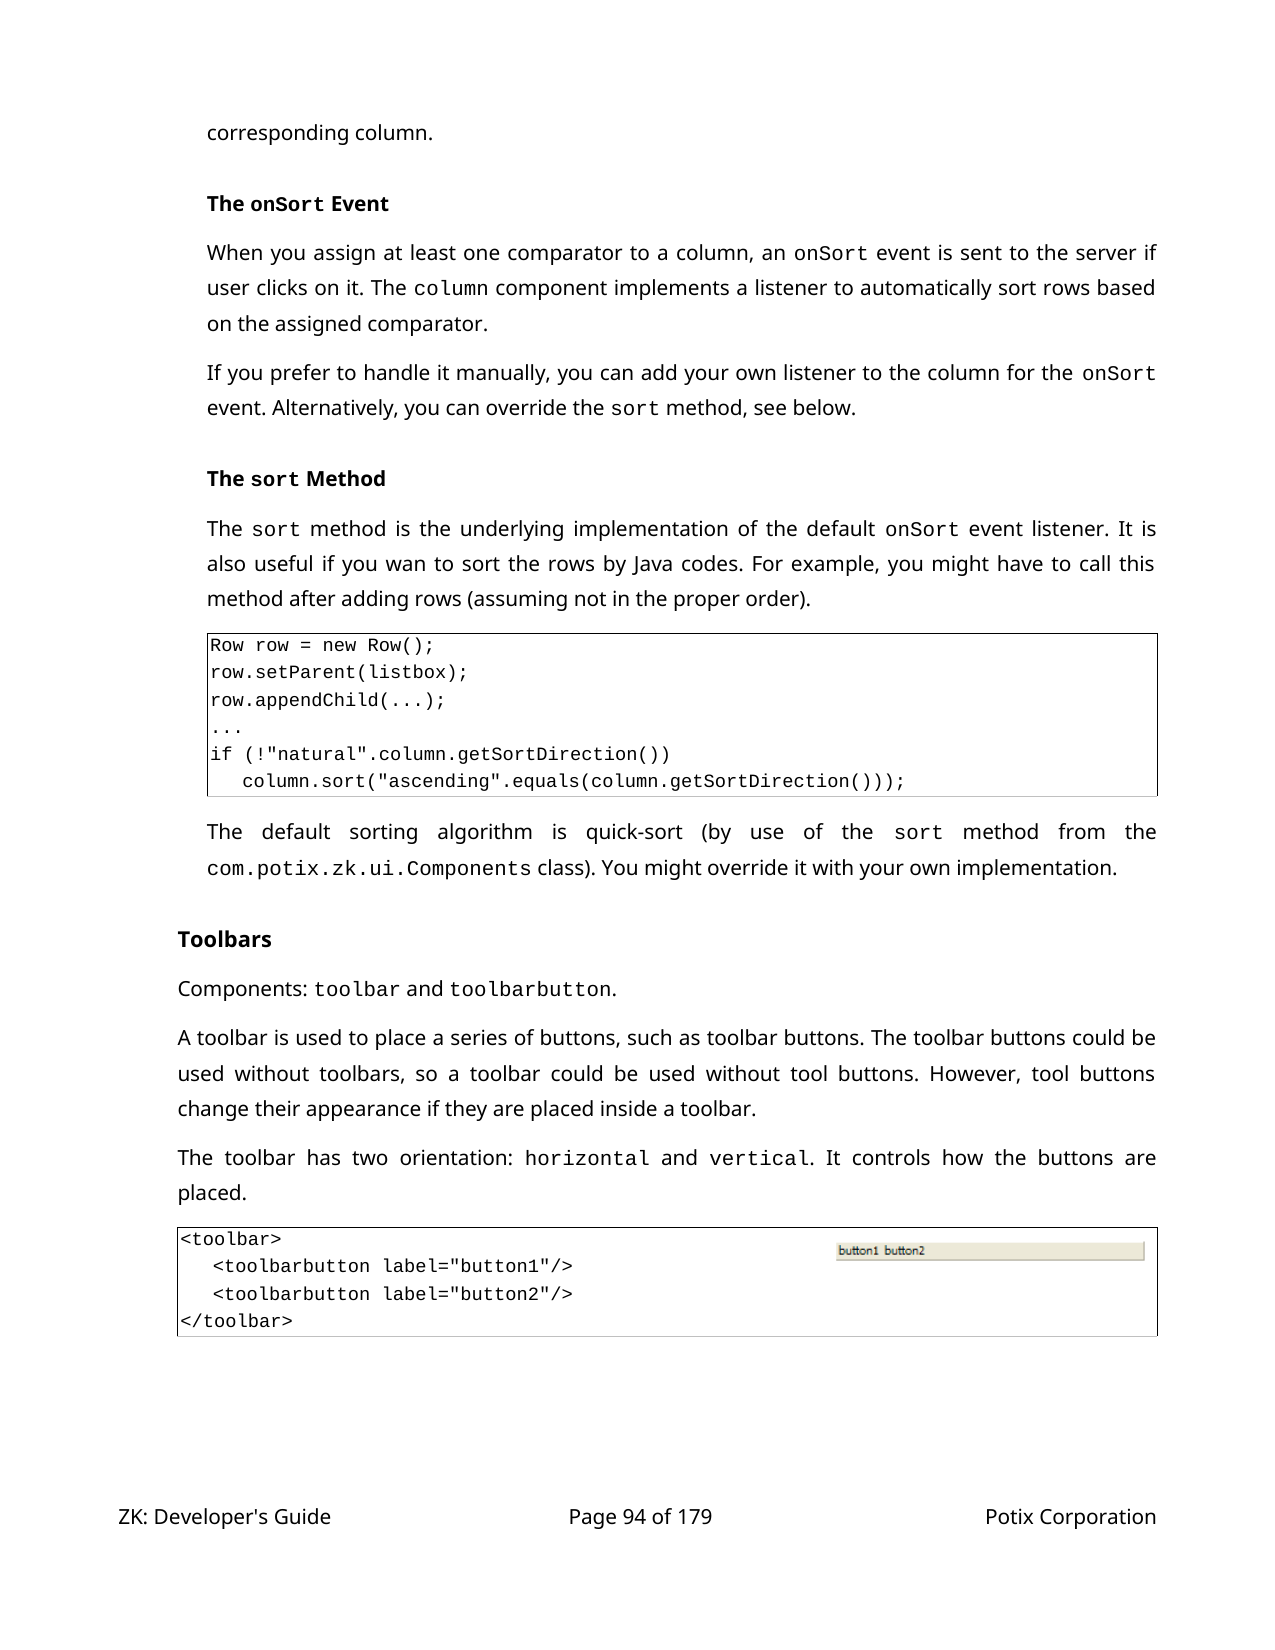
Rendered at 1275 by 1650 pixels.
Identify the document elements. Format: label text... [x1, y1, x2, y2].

text The default sorting algorithm is quick-sort (by use of the sort method from the com.potix.zk.ui.Components class). You might override it with your own implementation. [207, 817, 1157, 881]
subtitle Toolbars [177, 924, 1157, 954]
picture [834, 1238, 1147, 1262]
text <toolbarbutton label="button2"/> [178, 1281, 1157, 1306]
text <toolbar> [178, 1228, 1157, 1251]
text row.setParent(listbox); [208, 660, 1157, 685]
text if (!"natural".column.getSortDirection()) [208, 742, 1157, 766]
text corresponding column. [207, 118, 1157, 146]
text The sort method is the underlying implementation of the default onSort event listener. It is also useful if you wan to sort the rows by Java codes. For example, you might have to call this method after adding rows (assuming not in the proper order). [207, 514, 1157, 613]
subtitle The onSort Event [207, 189, 1157, 217]
subtitle The sort Method [207, 464, 1157, 493]
text A toolbar is used to place a series of buttons, such as toolbar buttons. The toolbar buttons could be used without toolbars, so a toolbar could be used without tool buttons. However, tool buttons change their appearance if they are placed inside a toolbar. [177, 1023, 1157, 1122]
text </toolbar> [178, 1309, 1157, 1336]
text If you prefer to handle it manually, you can add your own listener to the column for the onSort event. Alternatively, you can override the sort method, see below. [207, 358, 1157, 422]
text Components: toolbar and toolbarbutton. [177, 974, 1157, 1003]
text column.sort("ascending".equals(column.getSortDirection())); [208, 769, 1157, 796]
text The toolbar has two orientation: horizontal and vertical. It controls how the buttons are placed. [177, 1143, 1157, 1206]
text <toolbarbutton label="button1"/> [178, 1254, 1157, 1278]
text Row row = new Row(); [208, 634, 1157, 657]
text When you assign at least one comparator to a column, an onSort event is sent to the server if user clicks on it. The column component implements a listener to automatically sort rows based on the assigned comparator. [207, 238, 1157, 337]
text ... [208, 715, 1157, 739]
text row.appendChild(...); [208, 688, 1157, 712]
